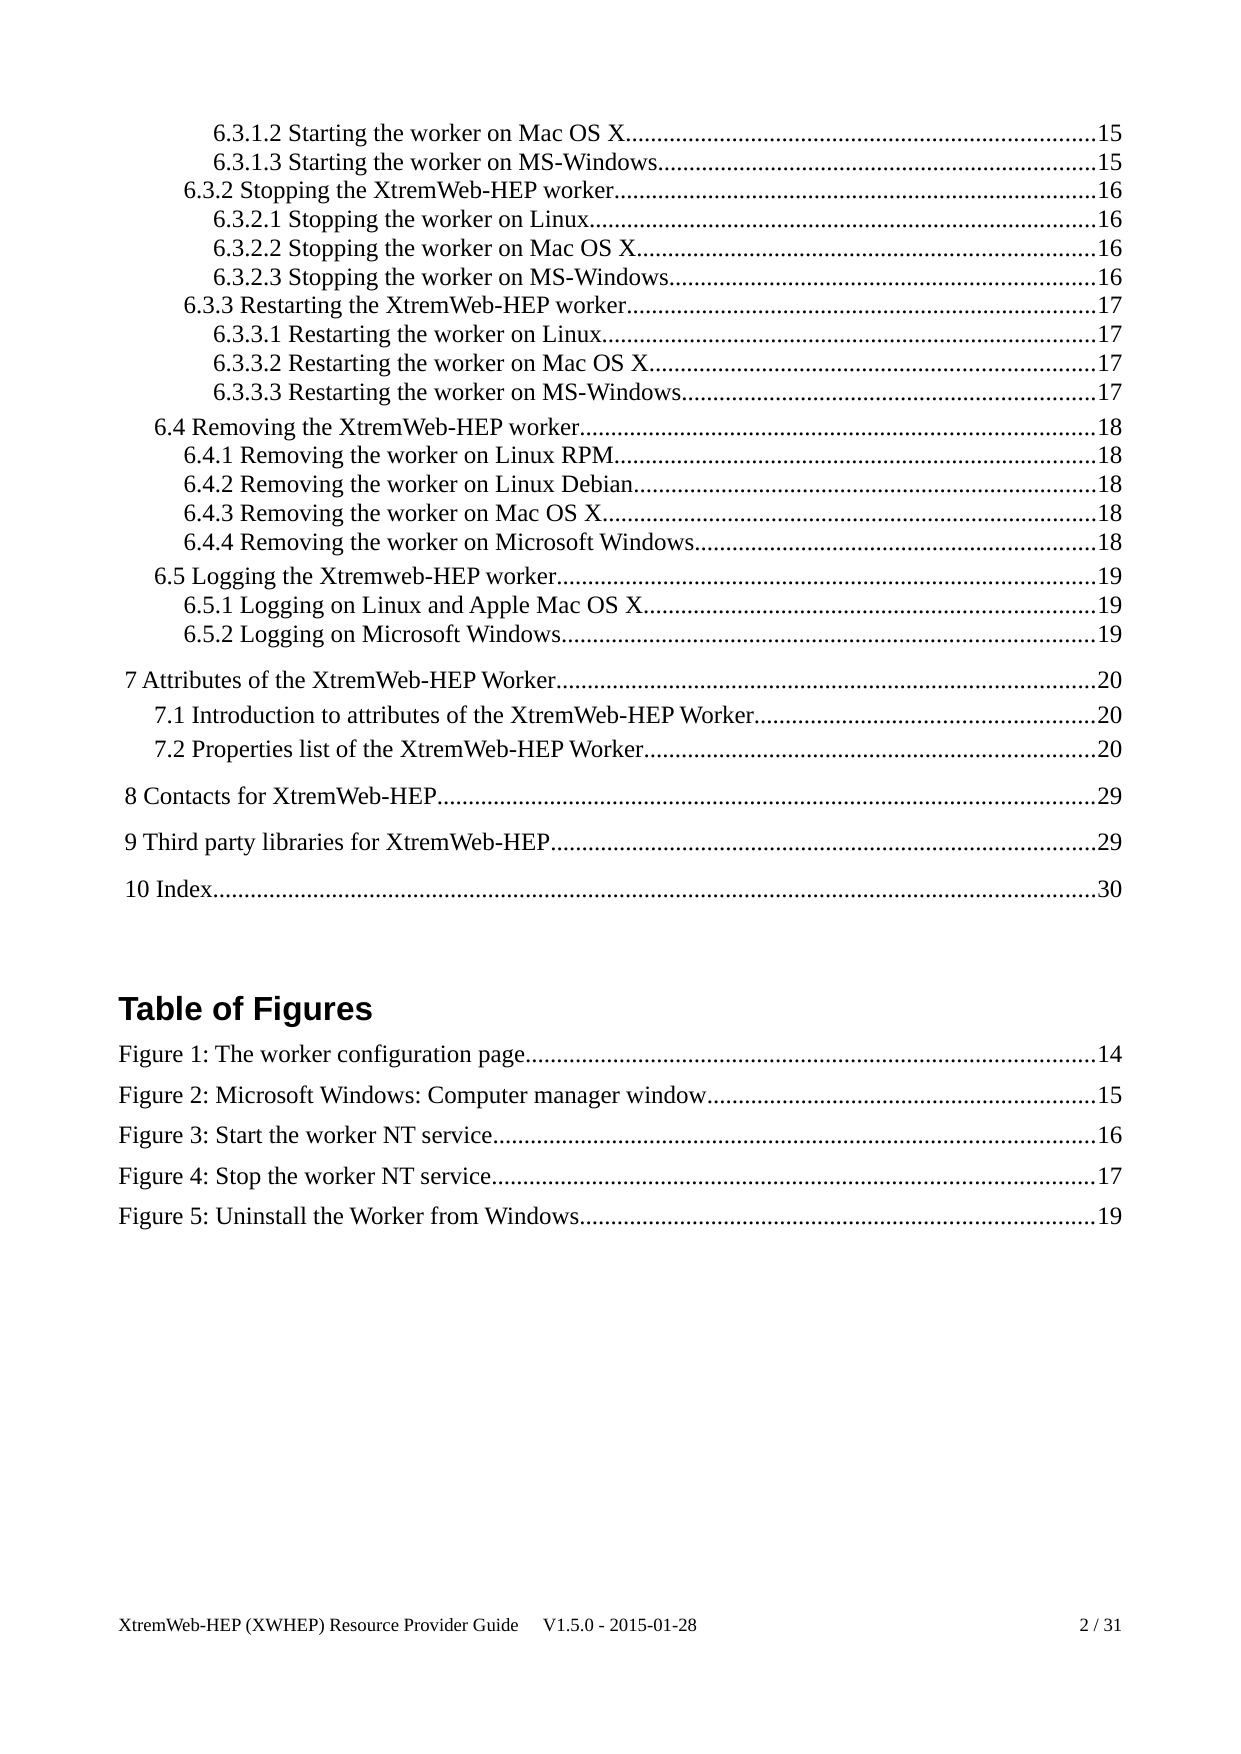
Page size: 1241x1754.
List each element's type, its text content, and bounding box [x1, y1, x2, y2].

text 6.4.3 Removing the worker on Mac OS X 18 [177, 498, 1122, 527]
text 8 Contacts for XtremWeb-HEP 29 [118, 781, 1122, 810]
text 9 Third party libraries for XtremWeb-HEP 29 [118, 827, 1122, 856]
text 6.3.1.3 Starting the worker on MS-Windows 15 [207, 147, 1122, 176]
text 6.3.2 Stopping the XtremWeb-HEP worker 16 [177, 176, 1122, 204]
text Figure 5: Uninstall the Worker from Windows 19 [118, 1201, 1122, 1230]
text 6.3.2.3 Stopping the worker on MS-Windows 16 [207, 262, 1122, 291]
text Figure 2: Microsoft Windows: Computer manager window 15 [118, 1080, 1122, 1108]
text 7 Attributes of the XtremWeb-HEP Worker 20 [118, 665, 1122, 694]
text 6.3.3.3 Restarting the worker on MS-Windows 17 [207, 377, 1122, 406]
subtitle Table of Figures [118, 989, 1122, 1027]
text 7.2 Properties list of the XtremWeb-HEP Worker 20 [148, 734, 1122, 763]
text 6.3.3.2 Restarting the worker on Mac OS X 17 [207, 348, 1122, 377]
text Figure 4: Stop the worker NT service 17 [118, 1161, 1122, 1189]
text 6.3.3.1 Restarting the worker on Linux 17 [207, 319, 1122, 348]
text 6.4 Removing the XtremWeb-HEP worker 18 [148, 412, 1122, 440]
text 6.4.2 Removing the worker on Linux Debian 18 [177, 469, 1122, 498]
text 6.5 Logging the Xtremweb-HEP worker 19 [148, 561, 1122, 590]
text 6.5.2 Logging on Microsoft Windows 19 [177, 619, 1122, 647]
text Figure 1: The worker configuration page 14 [118, 1039, 1122, 1068]
text Figure 3: Start the worker NT service 16 [118, 1120, 1122, 1149]
text 6.4.4 Removing the worker on Microsoft Windows 18 [177, 527, 1122, 555]
text 6.3.3 Restarting the XtremWeb-HEP worker 17 [177, 291, 1122, 319]
text 6.3.2.2 Stopping the worker on Mac OS X 16 [207, 233, 1122, 262]
text 7.1 Introduction to attributes of the XtremWeb-HEP Worker 20 [148, 700, 1122, 729]
text 10 Index 30 [118, 874, 1122, 903]
text 6.3.2.1 Stopping the worker on Linux 16 [207, 204, 1122, 233]
text 6.4.1 Removing the worker on Linux RPM 18 [177, 440, 1122, 469]
text 6.3.1.2 Starting the worker on Mac OS X 15 [207, 118, 1122, 147]
text 6.5.1 Logging on Linux and Apple Mac OS X 19 [177, 590, 1122, 619]
